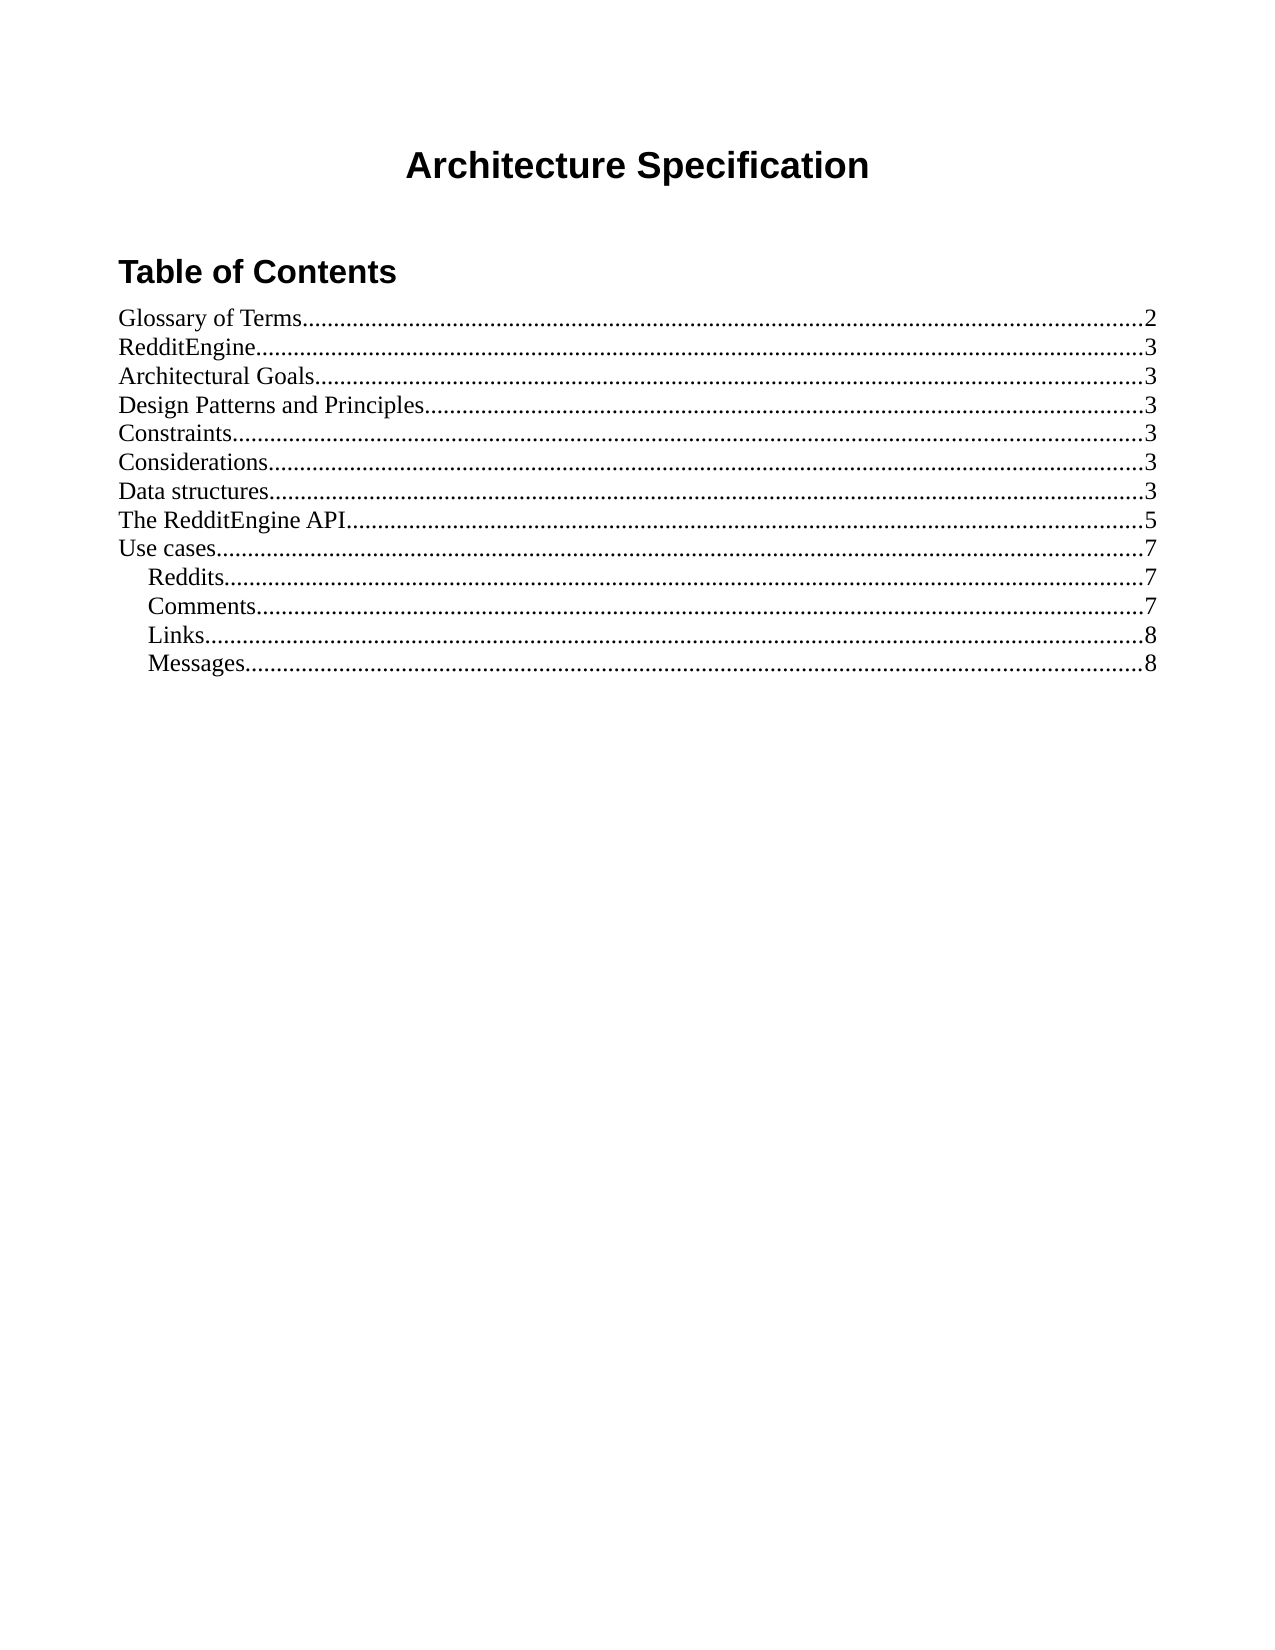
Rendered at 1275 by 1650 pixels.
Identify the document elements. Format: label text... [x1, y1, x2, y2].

text Glossary of Terms 2 [118, 303, 1157, 332]
text Reddits 7 [148, 562, 1157, 591]
text Comments 7 [148, 591, 1157, 620]
text Messages 8 [148, 648, 1157, 677]
text Links 8 [148, 620, 1157, 648]
subtitle Table of Contents [118, 252, 1157, 291]
text Constraints 3 [118, 418, 1157, 447]
text The RedditEngine API 5 [118, 505, 1157, 533]
text Considerations 3 [118, 447, 1157, 476]
text Design Patterns and Principles 3 [118, 390, 1157, 418]
text RedditEngine 3 [118, 332, 1157, 361]
text Use cases 7 [118, 533, 1157, 562]
title Architecture Specification [118, 143, 1157, 186]
text Architectural Goals 3 [118, 361, 1157, 390]
text Data structures 3 [118, 476, 1157, 505]
